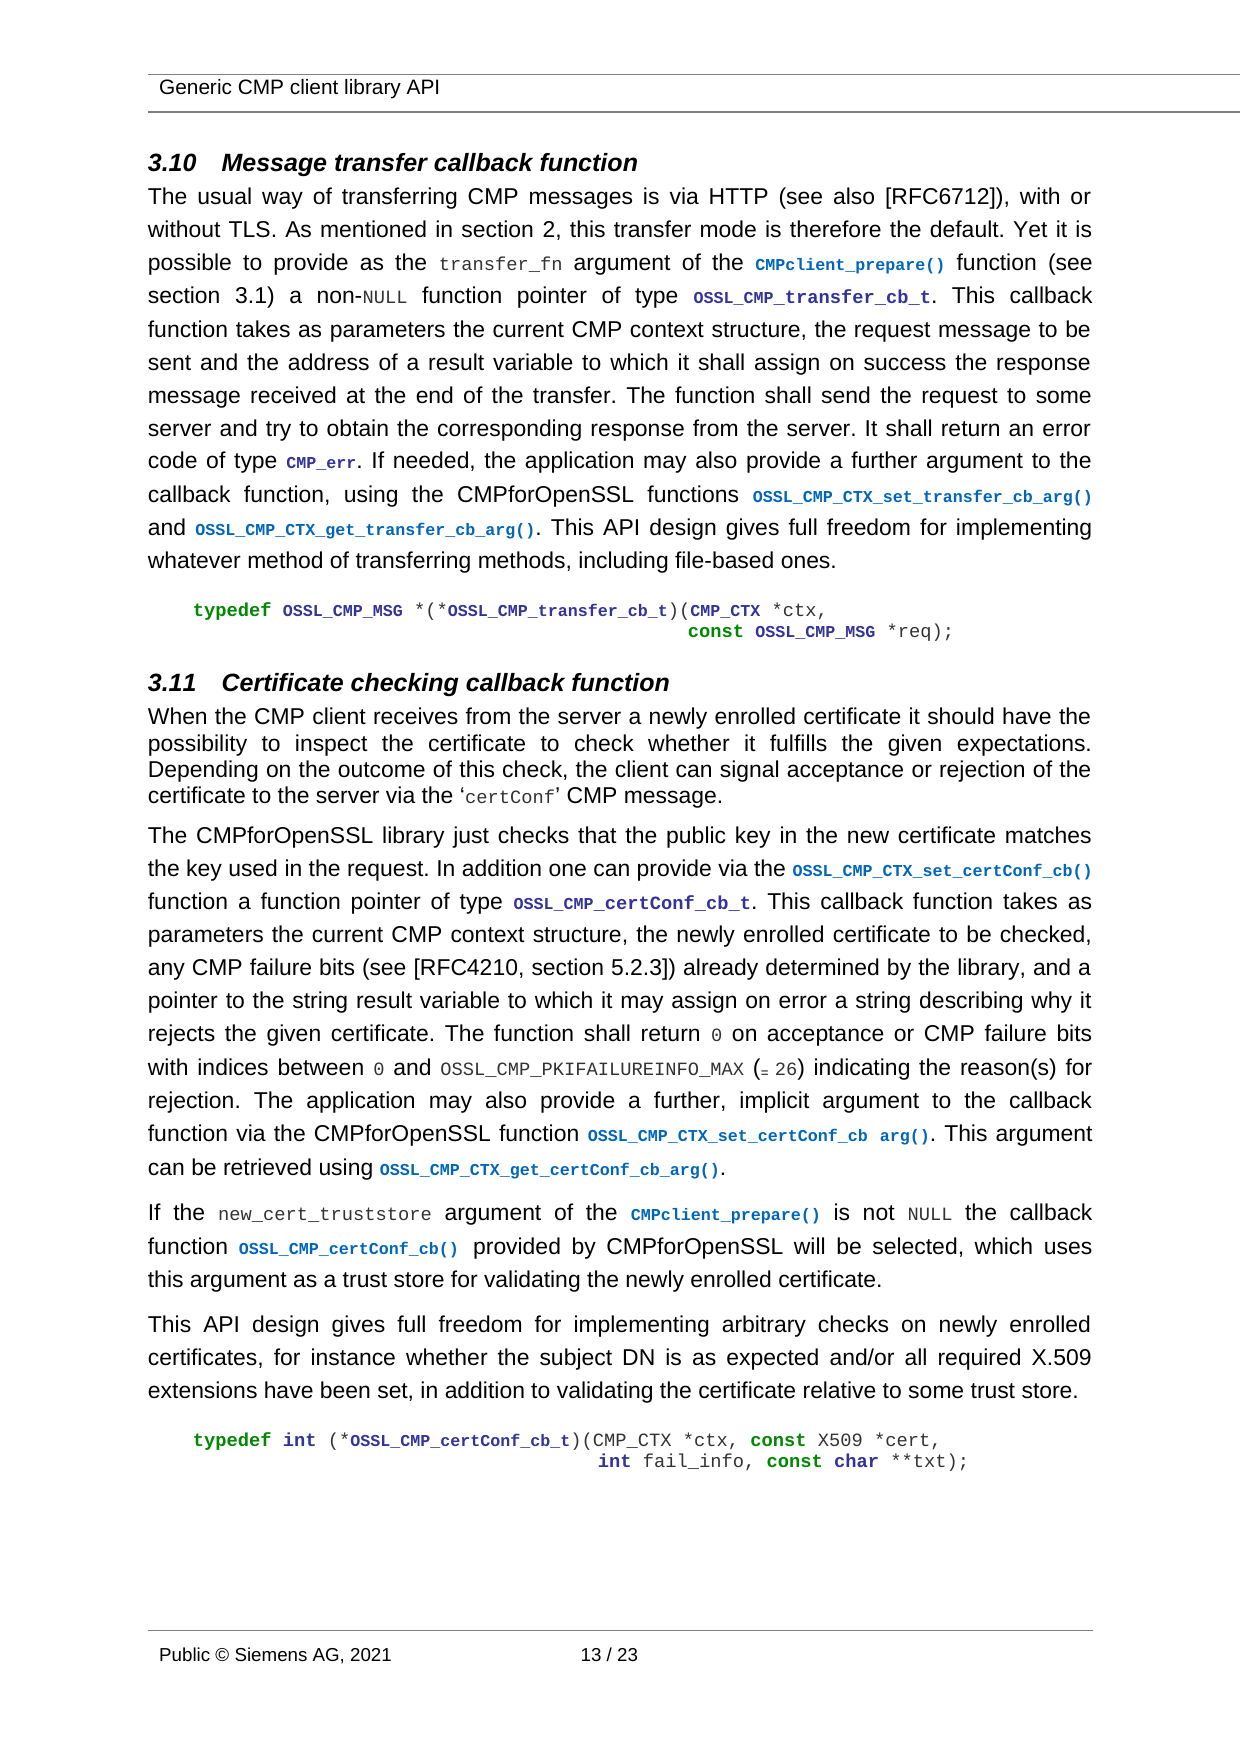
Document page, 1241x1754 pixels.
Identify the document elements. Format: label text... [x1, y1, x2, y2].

text If the new_cert_truststore argument of the CMPclient_prepare() is not NULL the callback function OSSL_CMP_certConf_cb() provided by CMPforOpenSSL will be selected, which uses this argument as a trust store for validating the newly enrolled certificate. [148, 1199, 1092, 1292]
text This API design gives full freedom for implementing arbitrary checks on newly enrolled certificates, for instance whether the subject DN is as expected and/or all required X.509 extensions have been set, in addition to validating the certificate relative to some trust store. [148, 1311, 1092, 1403]
text typedef int (*OSSL_CMP_certConf_cb_t)(CMP_CTX *ctx, const X509 *cert, [148, 1410, 1092, 1452]
text int fail_info, const char **txt); [148, 1452, 1092, 1473]
subtitle Message transfer callback function [148, 148, 1092, 176]
subtitle Certificate checking callback function [148, 668, 1092, 697]
text The CMPforOpenSSL library just checks that the public key in the new certificate matches the key used in the request. In addition one can provide via the OSSL_CMP_CTX_set_certConf_cb() function a function pointer of type OSSL_CMP_certConf_cb_t. This callback function takes as parameters the current CMP context structure, the newly enrolled certificate to be checked, any CMP failure bits (see [RFC4210, section 5.2.3]) already determined by the library, and a pointer to the string result variable to which it may assign on error a string describing why it rejects the given certificate. The function shall return 0 on acceptance or CMP failure bits with indices between 0 and OSSL_CMP_PKIFAILUREINFO_MAX (= 26) indicating the reason(s) for rejection. The application may also provide a further, implicit argument to the callback function via the CMPforOpenSSL function OSSL_CMP_CTX_set_certConf_cb arg(). This argument can be retrieved using OSSL_CMP_CTX_get_certConf_cb_arg(). [148, 822, 1092, 1180]
text When the CMP client receives from the server a newly enrolled certificate it should have the possibility to inspect the certificate to check whether it fulfills the given expectations. Depending on the outcome of this check, the client can signal acceptance or rejection of the certificate to the server via the ‘certConf’ CMP message. [148, 703, 1092, 809]
text typedef OSSL_CMP_MSG *(*OSSL_CMP_transfer_cb_t)(CMP_CTX *ctx, const OSSL_CMP_MSG *req); [148, 579, 1092, 643]
text The usual way of transferring CMP messages is via HTTP (see also [RFC6712]), with or without TLS. As mentioned in section 2, this transfer mode is therefore the default. Yet it is possible to provide as the transfer_fn argument of the CMPclient_prepare() function (see section 3.1) a non-NULL function pointer of type OSSL_CMP_transfer_cb_t. This callback function takes as parameters the current CMP context structure, the request message to be sent and the address of a result variable to which it shall assign on success the response message received at the end of the transfer. The function shall send the request to some server and try to obtain the corresponding response from the server. It shall return an error code of type CMP_err. If needed, the application may also provide a further argument to the callback function, using the CMPforOpenSSL functions OSSL_CMP_CTX_set_transfer_cb_arg() and OSSL_CMP_CTX_get_transfer_cb_arg(). This API design gives full freedom for implementing whatever method of transferring methods, including file-based ones. [148, 183, 1092, 573]
